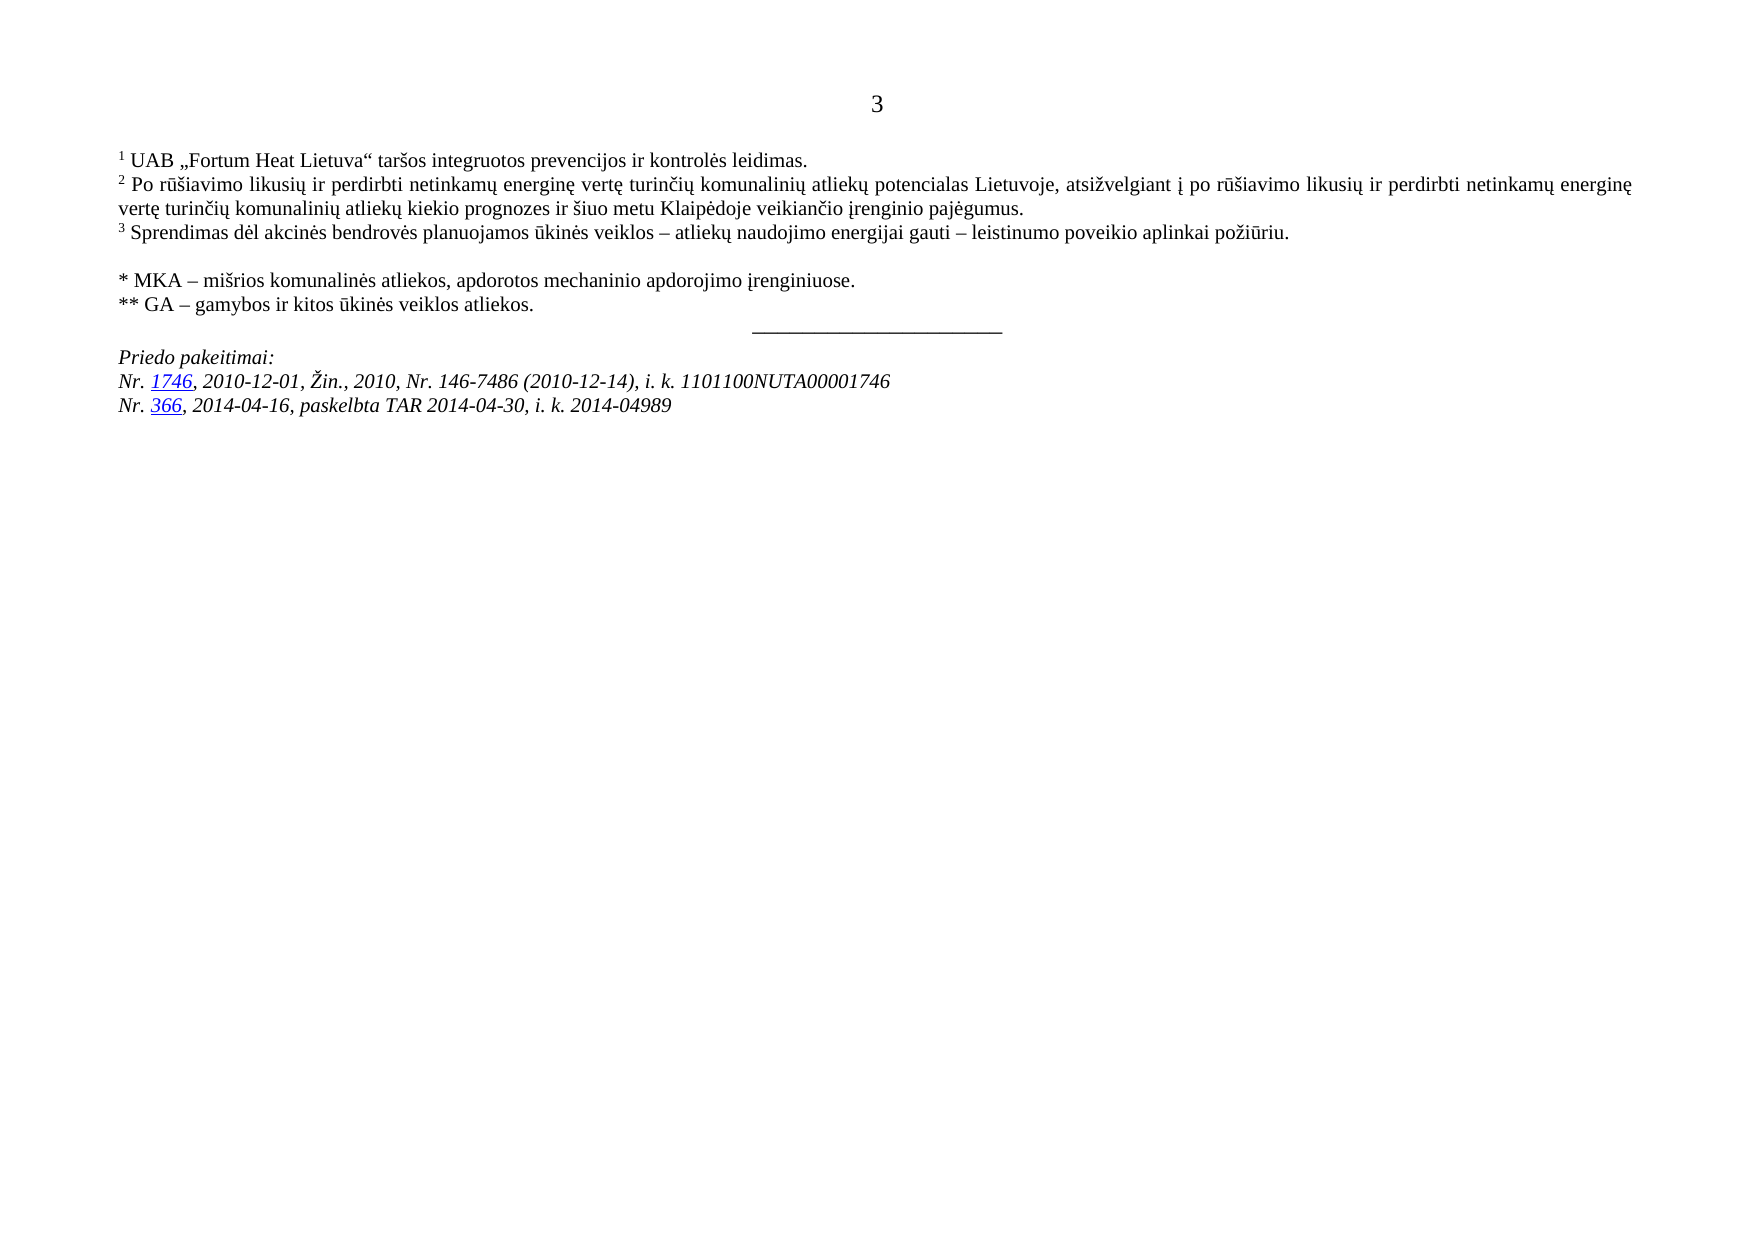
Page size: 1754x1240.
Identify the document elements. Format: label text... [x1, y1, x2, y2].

text ** GA – gamybos ir kitos ūkinės veiklos atliekos. [118, 292, 1636, 316]
text –––––––––––––––––––– [118, 316, 1636, 345]
text Nr. 366, 2014-04-16, paskelbta TAR 2014-04-30, i. k. 2014-04989 [118, 393, 1636, 417]
text Priedo pakeitimai: [118, 345, 1636, 369]
text 1 UAB „Fortum Heat Lietuva“ taršos integruotos prevencijos ir kontrolės leidimas. [118, 148, 1636, 172]
text 3 Sprendimas dėl akcinės bendrovės planuojamos ūkinės veiklos – atliekų naudojimo energijai gauti – leistinumo poveikio aplinkai požiūriu. [118, 220, 1636, 244]
text Nr. 1746, 2010-12-01, Žin., 2010, Nr. 146-7486 (2010-12-14), i. k. 1101100NUTA00001746 [118, 369, 1636, 393]
text 2 Po rūšiavimo likusių ir perdirbti netinkamų energinę vertę turinčių komunalinių atliekų potencialas Lietuvoje, atsižvelgiant į po rūšiavimo likusių ir perdirbti netinkamų energinę vertę turinčių komunalinių atliekų kiekio prognozes ir šiuo metu Klaipėdoje veikiančio įrenginio pajėgumus. [118, 172, 1636, 220]
text * MKA – mišrios komunalinės atliekos, apdorotos mechaninio apdorojimo įrenginiuose. [118, 268, 1636, 292]
